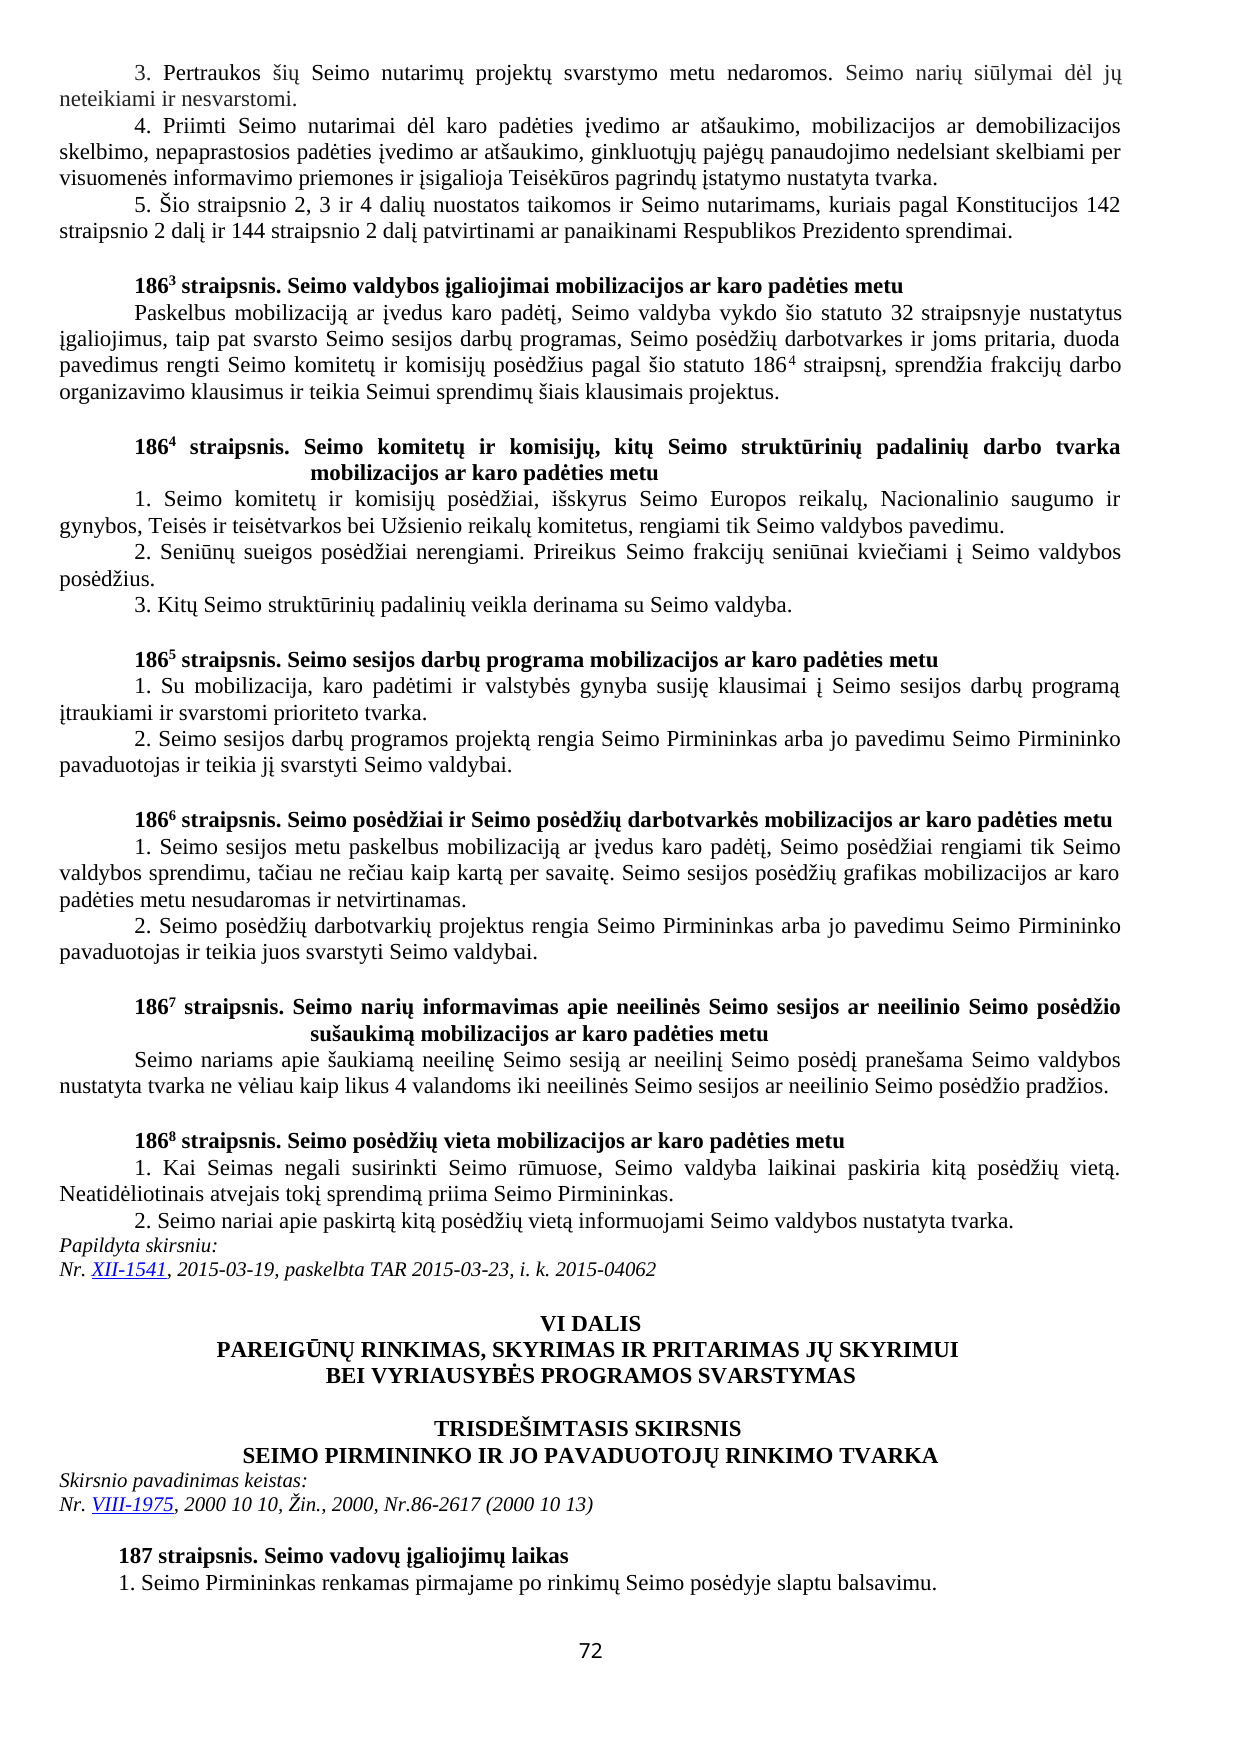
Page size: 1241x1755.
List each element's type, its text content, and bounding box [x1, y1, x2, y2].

text Papildyta skirsniu: [59, 1233, 1122, 1257]
text 1. Su mobilizacija, karo padėtimi ir valstybės gynyba susiję klausimai į Seimo sesijos darbų programą įtraukiami ir svarstomi prioriteto tvarka. [59, 672, 1122, 725]
text TRISDEŠIMTASIS SKIRSNIS [59, 1415, 1122, 1442]
text Nr. VIII-1975, 2000 10 10, Žin., 2000, Nr.86-2617 (2000 10 13) [59, 1492, 1122, 1516]
text 1863 straipsnis. Seimo valdybos įgaliojimai mobilizacijos ar karo padėties metu [59, 272, 1122, 299]
text 2. Seimo posėdžių darbotvarkių projektus rengia Seimo Pirmininkas arba jo pavedimu Seimo Pirmininko pavaduotojas ir teikia juos svarstyti Seimo valdybai. [59, 912, 1122, 965]
text 1867 straipsnis. Seimo narių informavimas apie neeilinės Seimo sesijos ar neeilinio Seimo posėdžio sušaukimą mobilizacijos ar karo padėties metu [134, 993, 1122, 1046]
text 1. Seimo Pirmininkas renkamas pirmajame po rinkimų Seimo posėdyje slaptu balsavimu. [59, 1569, 1122, 1595]
text 1866 straipsnis. Seimo posėdžiai ir Seimo posėdžių darbotvarkės mobilizacijos ar karo padėties metu [134, 807, 1122, 833]
text SEIMO PIRMININKO IR JO PAVADUOTOJŲ RINKIMO TVARKA [59, 1442, 1122, 1468]
text 3. Pertraukos šių Seimo nutarimų projektų svarstymo metu nedaromos. Seimo narių siūlymai dėl jų neteikiami ir nesvarstomi. [59, 59, 1122, 112]
text 4. Priimti Seimo nutarimai dėl karo padėties įvedimo ar atšaukimo, mobilizacijos ar demobilizacijos skelbimo, nepaprastosios padėties įvedimo ar atšaukimo, ginkluotųjų pajėgų panaudojimo nedelsiant skelbiami per visuomenės informavimo priemones ir įsigalioja Teisėkūros pagrindų įstatymo nustatyta tvarka. [59, 112, 1122, 191]
text 2. Seniūnų sueigos posėdžiai nerengiami. Prireikus Seimo frakcijų seniūnai kviečiami į Seimo valdybos posėdžius. [59, 538, 1122, 591]
text 2. Seimo sesijos darbų programos projektą rengia Seimo Pirmininkas arba jo pavedimu Seimo Pirmininko pavaduotojas ir teikia jį svarstyti Seimo valdybai. [59, 725, 1122, 778]
text 1868 straipsnis. Seimo posėdžių vieta mobilizacijos ar karo padėties metu [59, 1128, 1122, 1154]
text Nr. XII-1541, 2015-03-19, paskelbta TAR 2015-03-23, i. k. 2015-04062 [59, 1257, 1122, 1281]
text 2. Seimo nariai apie paskirtą kitą posėdžių vietą informuojami Seimo valdybos nustatyta tvarka. [59, 1207, 1122, 1233]
text BEI VYRIAUSYBĖS PROGRAMOS SVARSTYMAS [59, 1363, 1122, 1389]
text 1864 straipsnis. Seimo komitetų ir komisijų, kitų Seimo struktūrinių padalinių darbo tvarka mobilizacijos ar karo padėties metu [134, 433, 1122, 486]
text 1865 straipsnis. Seimo sesijos darbų programa mobilizacijos ar karo padėties metu [59, 646, 1122, 672]
text Seimo nariams apie šaukiamą neeilinę Seimo sesiją ar neeilinį Seimo posėdį pranešama Seimo valdybos nustatyta tvarka ne vėliau kaip likus 4 valandoms iki neeilinės Seimo sesijos ar neeilinio Seimo posėdžio pradžios. [59, 1046, 1122, 1099]
text 1. Seimo komitetų ir komisijų posėdžiai, išskyrus Seimo Europos reikalų, Nacionalinio saugumo ir gynybos, Teisės ir teisėtvarkos bei Užsienio reikalų komitetus, rengiami tik Seimo valdybos pavedimu. [59, 486, 1122, 538]
text 187 straipsnis. Seimo vadovų įgaliojimų laikas [59, 1542, 1122, 1569]
text VI DALIS [59, 1310, 1122, 1336]
text Paskelbus mobilizaciją ar įvedus karo padėtį, Seimo valdyba vykdo šio statuto 32 straipsnyje nustatytus įgaliojimus, taip pat svarsto Seimo sesijos darbų programas, Seimo posėdžių darbotvarkes ir joms pritaria, duoda pavedimus rengti Seimo komitetų ir komisijų posėdžius pagal šio statuto 1864 straipsnį, sprendžia frakcijų darbo organizavimo klausimus ir teikia Seimui sprendimų šiais klausimais projektus. [59, 299, 1122, 404]
text 3. Kitų Seimo struktūrinių padalinių veikla derinama su Seimo valdyba. [59, 591, 1122, 617]
text PAREIGŪNŲ RINKIMAS, SKYRIMAS IR PRITARIMAS JŲ SKYRIMUI [59, 1336, 1122, 1363]
text 5. Šio straipsnio 2, 3 ir 4 dalių nuostatos taikomos ir Seimo nutarimams, kuriais pagal Konstitucijos 142 straipsnio 2 dalį ir 144 straipsnio 2 dalį patvirtinami ar panaikinami Respublikos Prezidento sprendimai. [59, 191, 1122, 243]
text Skirsnio pavadinimas keistas: [59, 1468, 1122, 1492]
text 1. Kai Seimas negali susirinkti Seimo rūmuose, Seimo valdyba laikinai paskiria kitą posėdžių vietą. Neatidėliotinais atvejais tokį sprendimą priima Seimo Pirmininkas. [59, 1154, 1122, 1207]
text 1. Seimo sesijos metu paskelbus mobilizaciją ar įvedus karo padėtį, Seimo posėdžiai rengiami tik Seimo valdybos sprendimu, tačiau ne rečiau kaip kartą per savaitę. Seimo sesijos posėdžių grafikas mobilizacijos ar karo padėties metu nesudaromas ir netvirtinamas. [59, 833, 1122, 912]
